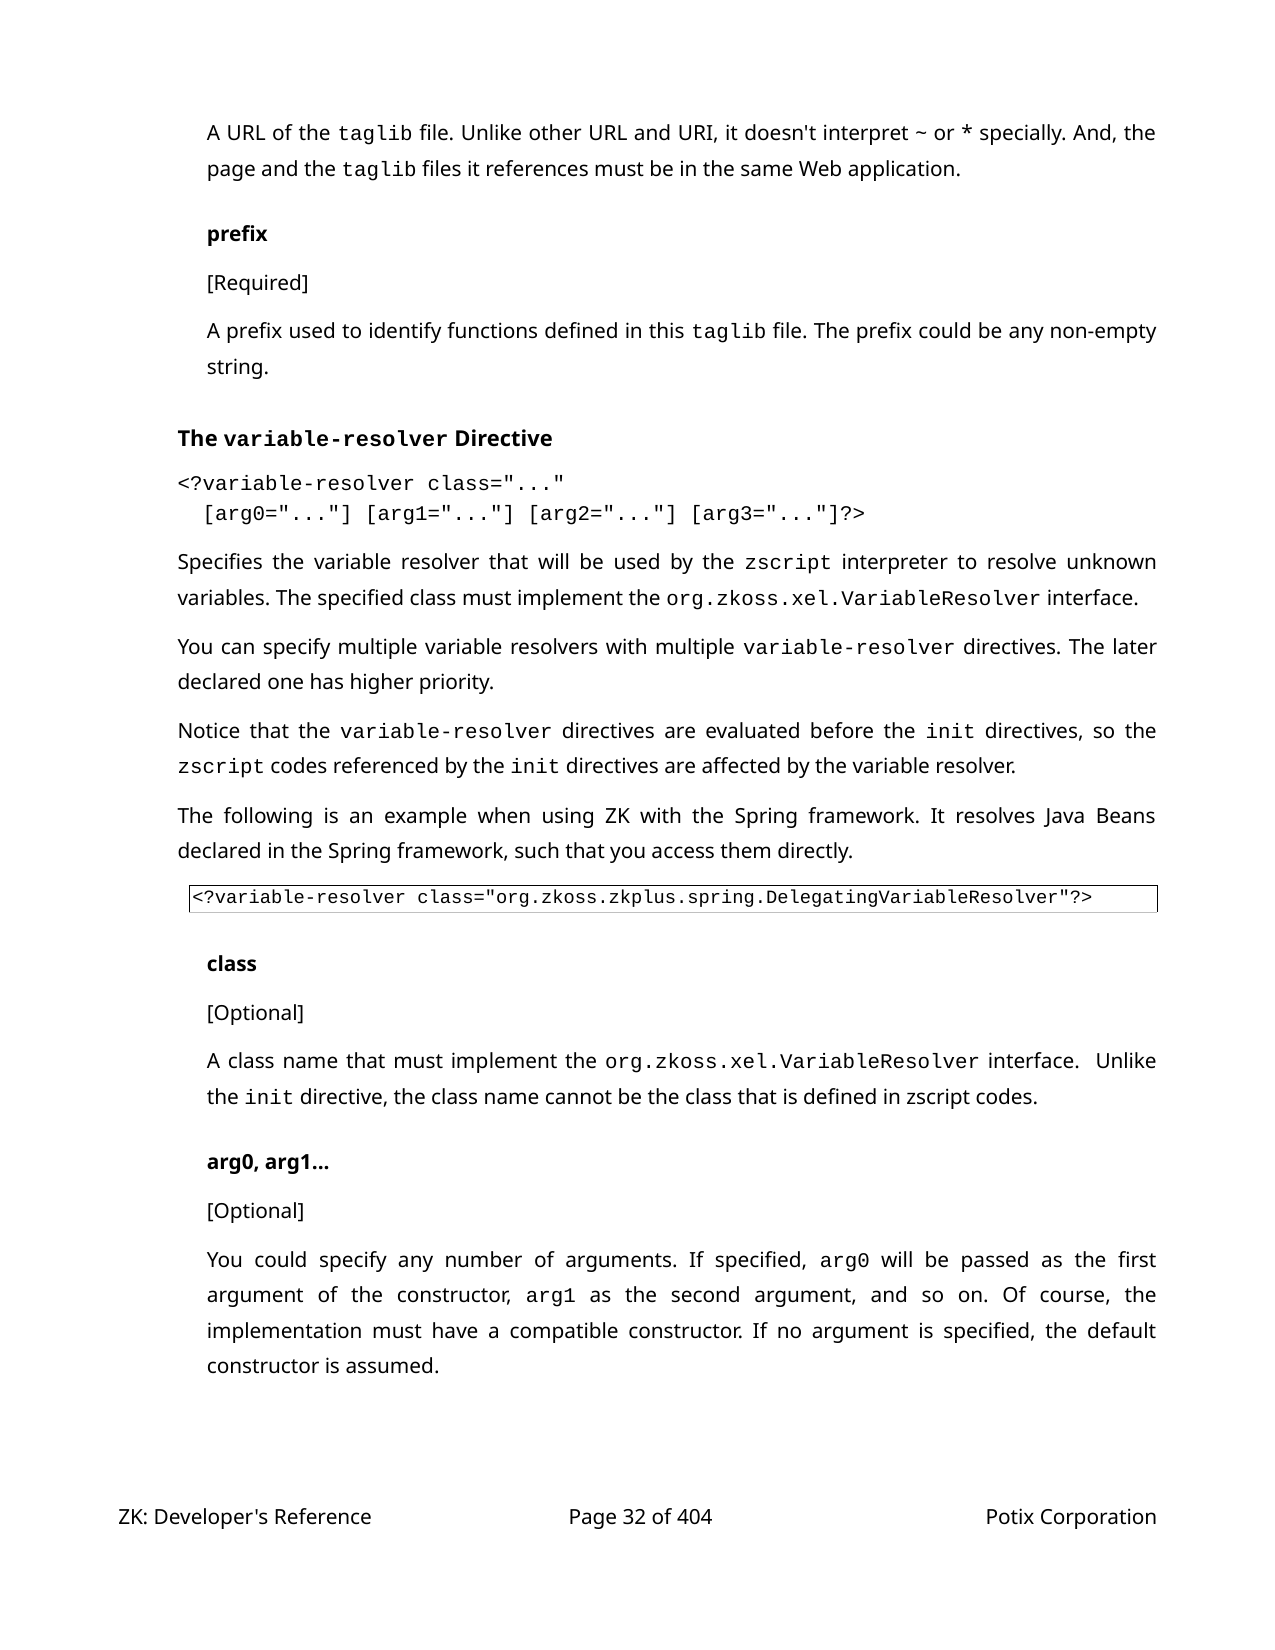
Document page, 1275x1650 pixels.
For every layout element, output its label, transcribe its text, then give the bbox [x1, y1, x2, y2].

text <?variable-resolver class="org.zkoss.zkplus.spring.DelegatingVariableResolver"?> [190, 886, 1157, 912]
subtitle arg0, arg1... [207, 1147, 1157, 1176]
text You could specify any number of arguments. If specified, arg0 will be passed as the first argument of the constructor, arg1 as the second argument, and so on. Of course, the implementation must have a compatible constructor. If no argument is specified, the default constructor is assumed. [207, 1245, 1157, 1379]
subtitle prefix [207, 219, 1157, 247]
subtitle The variable-resolver Directive [177, 423, 1157, 453]
text The following is an example when using ZK with the Spring framework. It resolves Java Beans declared in the Spring framework, such that you access them directly. [177, 801, 1157, 864]
text You can specify multiple variable resolvers with multiple variable-resolver directives. The later declared one has higher priority. [177, 632, 1157, 696]
subtitle class [207, 949, 1157, 977]
text A URL of the taglib file. Unlike other URL and URI, it doesn't interpret ~ or * specially. And, the page and the taglib files it references must be in the same Web application. [207, 118, 1157, 182]
text Specifies the variable resolver that will be used by the zscript interpreter to resolve unknown variables. The specified class must implement the org.zkoss.xel.VariableResolver interface. [177, 547, 1157, 611]
text Notice that the variable-resolver directives are evaluated before the init directives, so the zscript codes referenced by the init directives are affected by the variable resolver. [177, 716, 1157, 780]
text A prefix used to identify functions defined in this taglib file. The prefix could be any non-empty string. [207, 317, 1157, 380]
text A class name that must implement the org.zkoss.xel.VariableResolver interface. Unlike the init directive, the class name cannot be the class that is defined in zscript codes. [207, 1047, 1157, 1111]
text [Optional] [207, 1196, 1157, 1224]
text [Optional] [207, 998, 1157, 1026]
text <?variable-resolver class="..." [arg0="..."] [arg1="..."] [arg2="..."] [arg3="..."]?> [177, 473, 1157, 526]
text [Required] [207, 268, 1157, 296]
